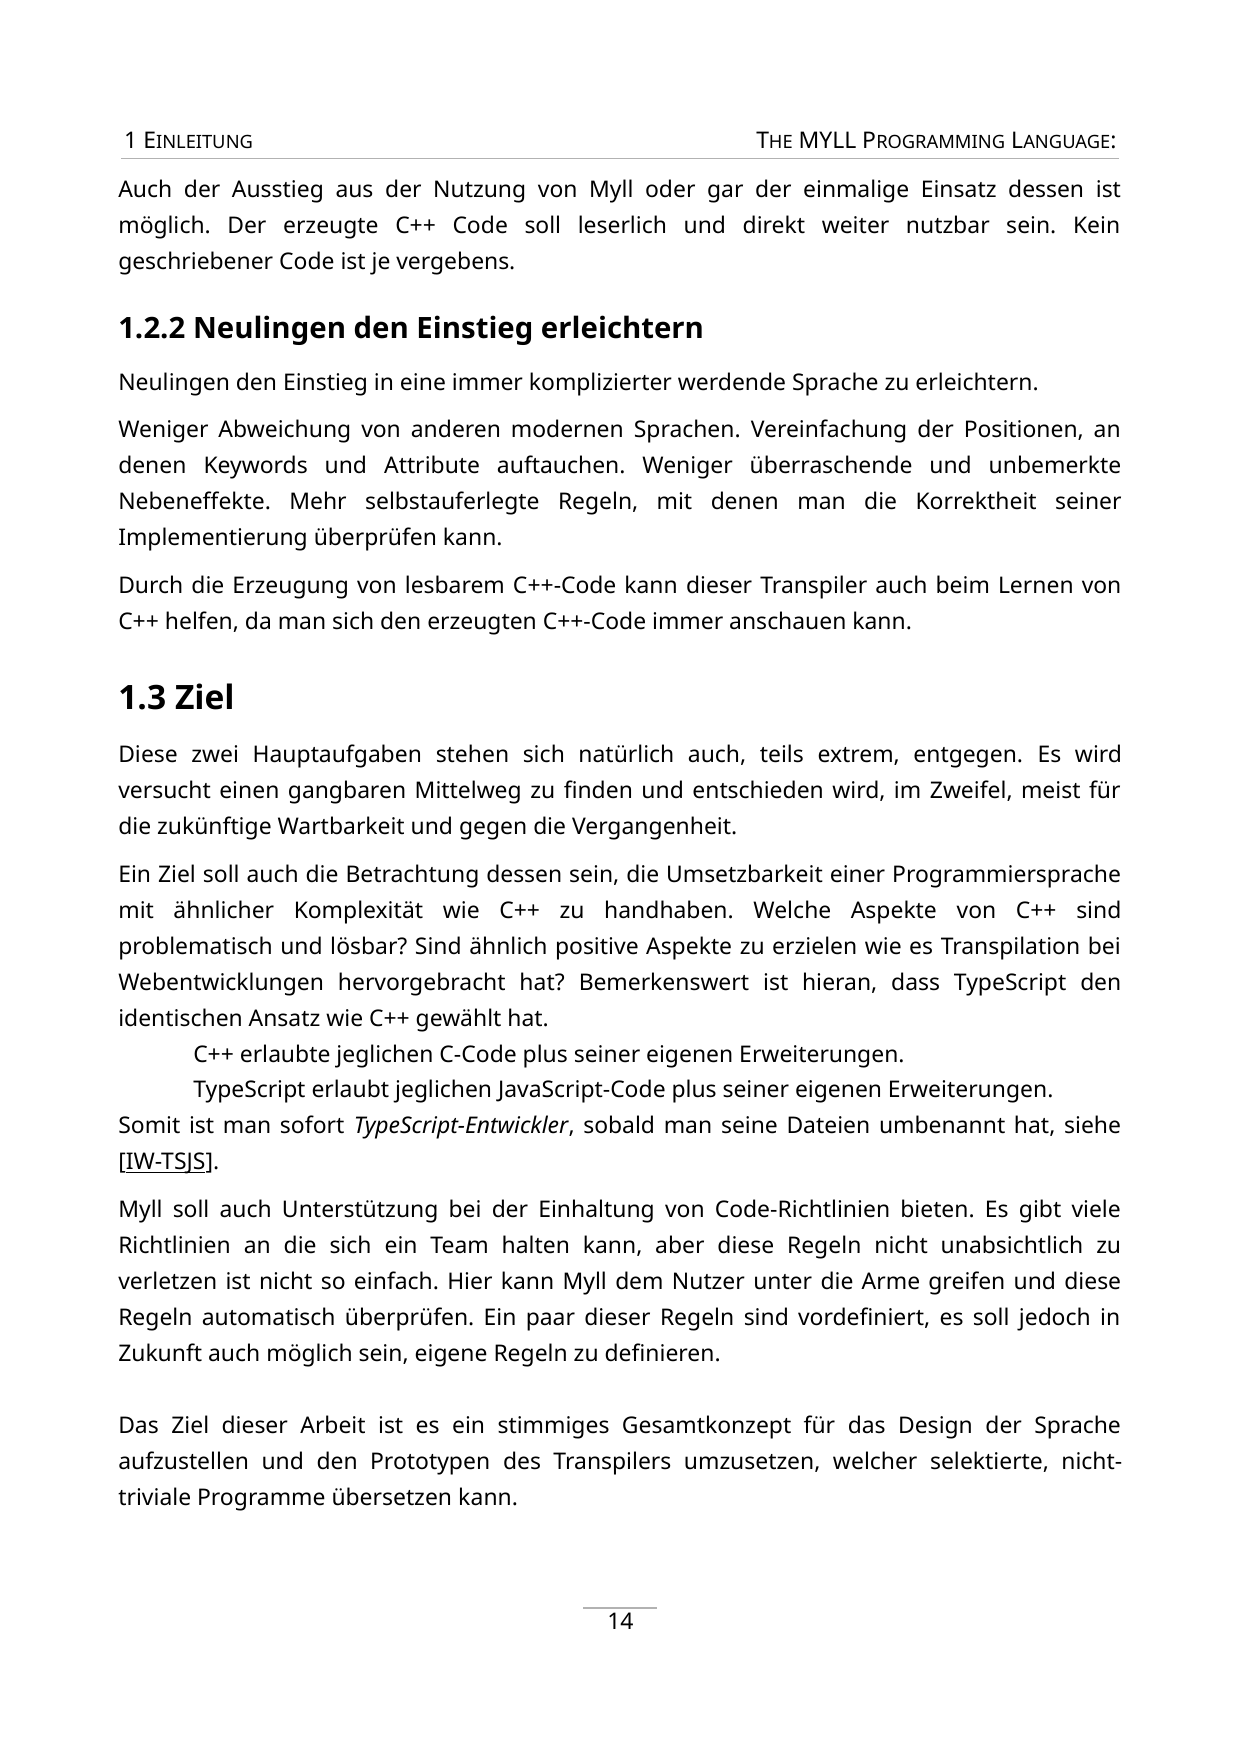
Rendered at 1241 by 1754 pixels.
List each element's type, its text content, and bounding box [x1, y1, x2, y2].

text Myll soll auch Unterstützung bei der Einhaltung von Code-Richtlinien bieten. Es gibt viele Richtlinien an die sich ein Team halten kann, aber diese Regeln nicht unabsichtlich zu verletzen ist nicht so einfach. Hier kann Myll dem Nutzer unter die Arme greifen und diese Regeln automatisch überprüfen. Ein paar dieser Regeln sind vordefiniert, es soll jedoch in Zukunft auch möglich sein, eigene Regeln zu definieren. Das Ziel dieser Arbeit ist es ein stimmiges Gesamtkonzept für das Design der Sprache aufzustellen und den Prototypen des Transpilers umzusetzen, welcher selektierte, nicht-triviale Programme übersetzen kann. [118, 1193, 1122, 1512]
text Ein Ziel soll auch die Betrachtung dessen sein, die Umsetzbarkeit einer Programmiersprache mit ähnlicher Komplexität wie C++ zu handhaben. Welche Aspekte von C++ sind problematisch und lösbar? Sind ähnlich positive Aspekte zu erzielen wie es Transpilation bei Webentwicklungen hervorgebracht hat? Bemerkenswert ist hieran, dass TypeScript den identischen Ansatz wie C++ gewählt hat. C++ erlaubte jeglichen C-Code plus seiner eigenen Erweiterungen. TypeScript erlaubt jeglichen JavaScript-Code plus seiner eigenen Erweiterungen. Somit ist man sofort TypeScript-Entwickler, sobald man seine Dateien umbenannt hat, siehe [IW-TSJS]. [118, 858, 1122, 1177]
text Weniger Abweichung von anderen modernen Sprachen. Vereinfachung der Positionen, an denen Keywords und Attribute auftauchen. Weniger überraschende und unbemerkte Nebeneffekte. Mehr selbstauferlegte Regeln, mit denen man die Korrektheit seiner Implementierung überprüfen kann. [118, 413, 1122, 552]
subtitle Ziel [118, 673, 1122, 719]
text Durch die Erzeugung von lesbarem C++-Code kann dieser Transpiler auch beim Lernen von C++ helfen, da man sich den erzeugten C++-Code immer anschauen kann. [118, 569, 1122, 636]
text Auch der Ausstieg aus der Nutzung von Myll oder gar der einmalige Einsatz dessen ist möglich. Der erzeugte C++ Code soll leserlich und direkt weiter nutzbar sein. Kein geschriebener Code ist je vergebens. [118, 173, 1122, 276]
text Diese zwei Hauptaufgaben stehen sich natürlich auch, teils extrem, entgegen. Es wird versucht einen gangbaren Mittelweg zu finden und entschieden wird, im Zweifel, meist für die zukünftige Wartbarkeit und gegen die Vergangenheit. [118, 738, 1122, 841]
text Neulingen den Einstieg in eine immer komplizierter werdende Sprache zu erleichtern. [118, 366, 1122, 397]
subtitle Neulingen den Einstieg erleichtern [118, 307, 1122, 347]
